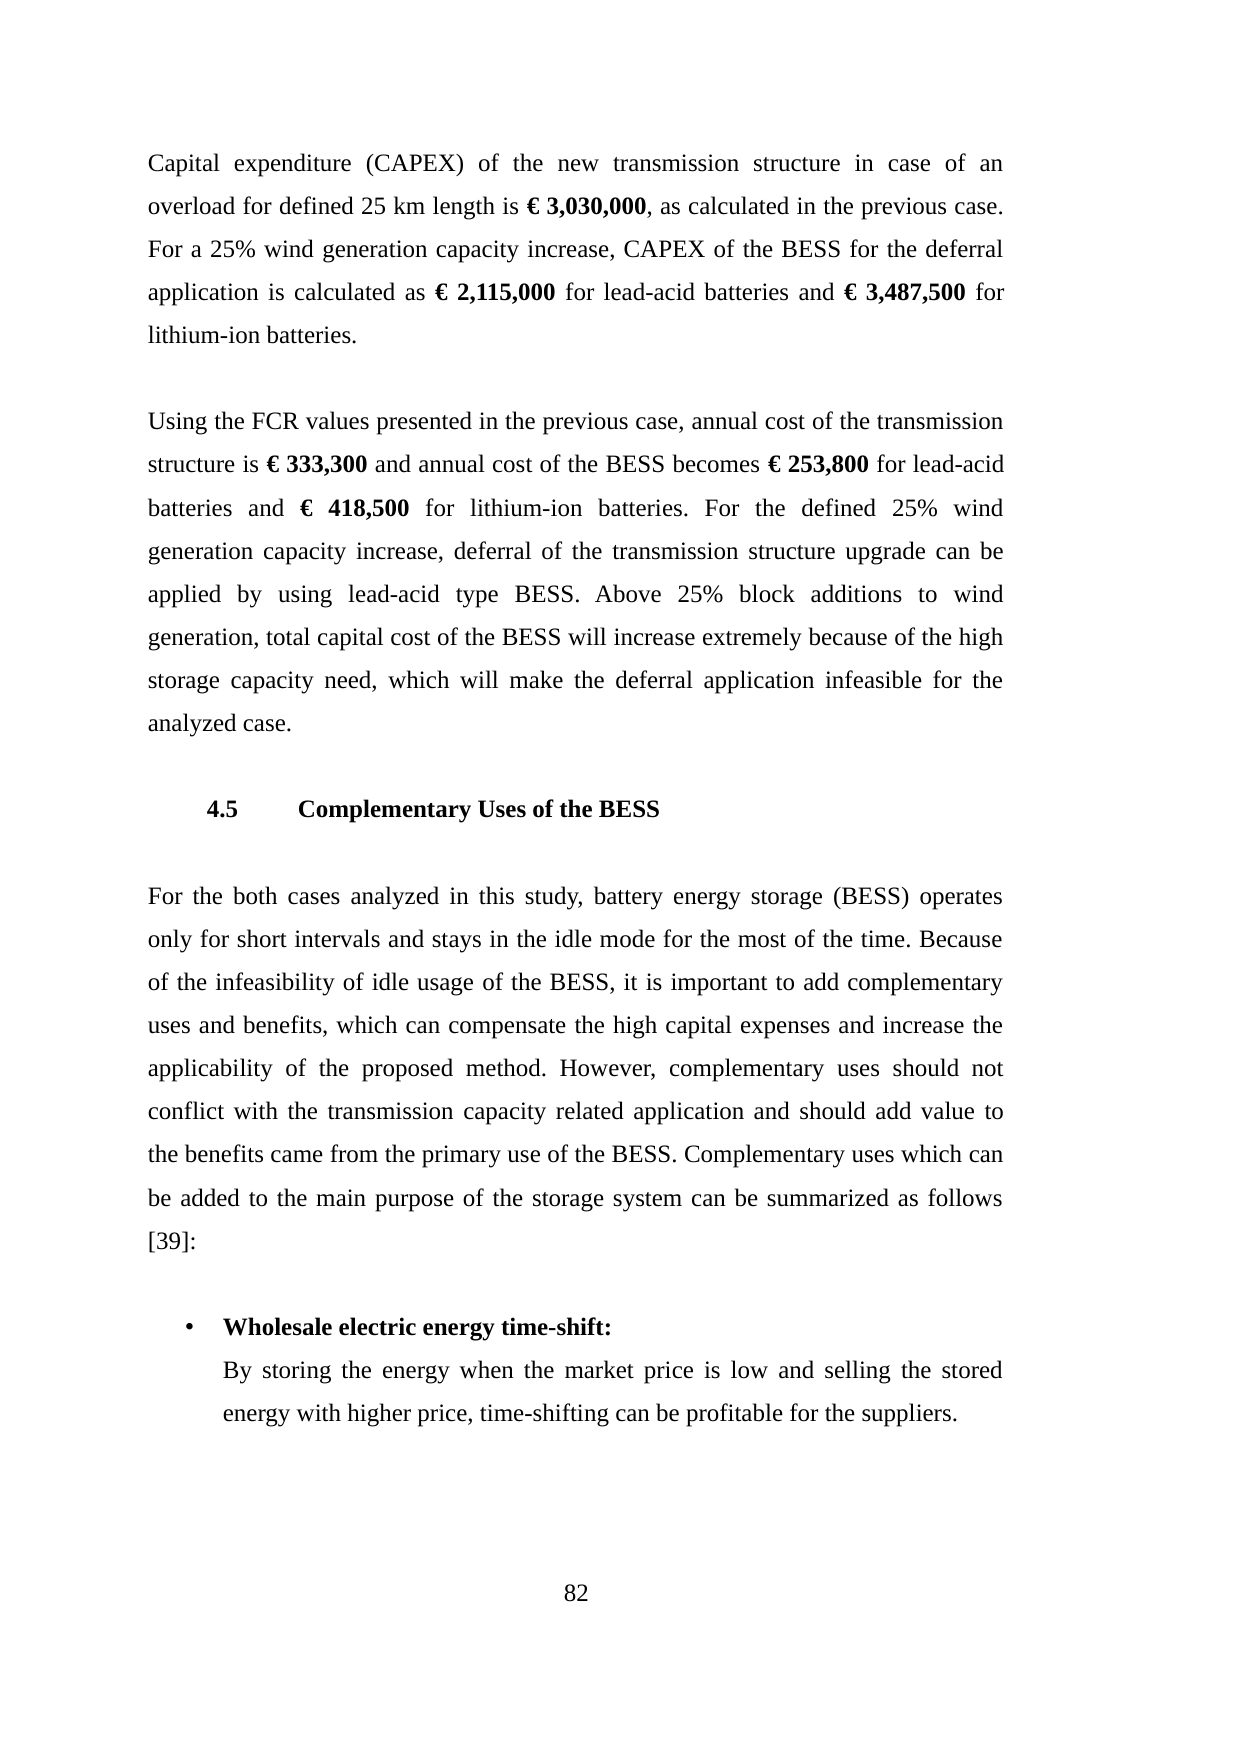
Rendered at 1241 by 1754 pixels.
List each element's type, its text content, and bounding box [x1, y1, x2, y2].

text Using the FCR values presented in the previous case, annual cost of the transmission structure is € 333,300 and annual cost of the BESS becomes € 253,800 for lead-acid batteries and € 418,500 for lithium-ion batteries. For the defined 25% wind generation capacity increase, deferral of the transmission structure upgrade can be applied by using lead-acid type BESS. Above 25% block additions to wind generation, total capital cost of the BESS will increase extremely because of the high storage capacity need, which will make the deferral application infeasible for the analyzed case. [148, 406, 1004, 737]
text For the both cases analyzed in this study, battery energy storage (BESS) operates only for short intervals and stays in the idle mode for the most of the time. Because of the infeasibility of idle usage of the BESS, it is important to add complementary uses and benefits, which can compensate the high capital expenses and increase the applicability of the proposed method. However, complementary uses should not conflict with the transmission capacity related application and should add value to the benefits came from the primary use of the BESS. Complementary uses which can be added to the main purpose of the storage system can be summarized as follows [39]⁠: [148, 881, 1004, 1254]
list By storing the energy when the market price is low and selling the stored energy with higher price, time-shifting can be profitable for the suppliers. [185, 1355, 1004, 1427]
list Complementary Uses of the BESS [207, 794, 1004, 823]
list Wholesale electric energy time-shift: [185, 1312, 1004, 1341]
text Capital expenditure (CAPEX) of the new transmission structure in case of an overload for defined 25 km length is € 3,030,000, as calculated in the previous case. For a 25% wind generation capacity increase, CAPEX of the BESS for the deferral application is calculated as € 2,115,000 for lead-acid batteries and € 3,487,500 for lithium-ion batteries. [148, 148, 1004, 349]
